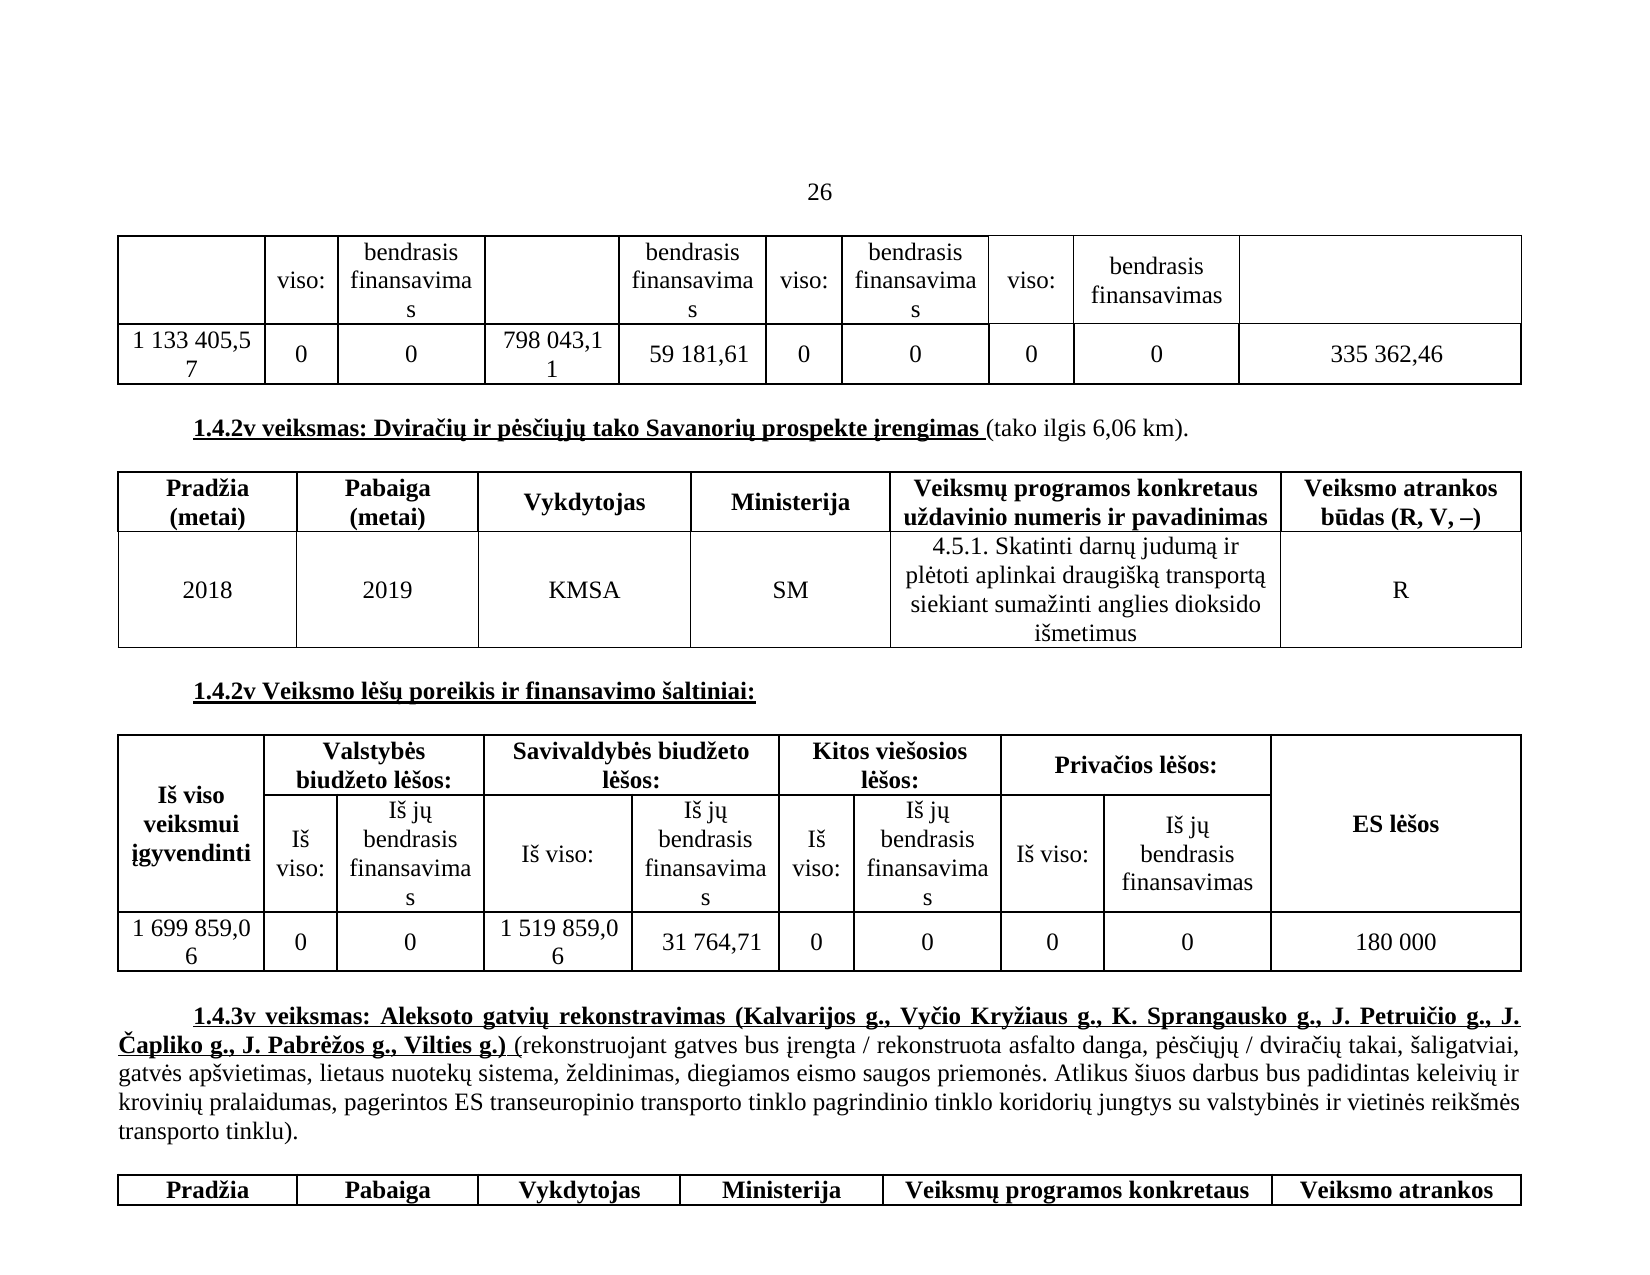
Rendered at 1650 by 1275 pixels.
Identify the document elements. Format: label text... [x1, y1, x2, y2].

table_cell Iš jų bendrasis finansavimas [633, 796, 778, 911]
table_cell 798 043,11 [486, 325, 618, 383]
table_cell R [1281, 532, 1521, 647]
table_header Valstybės biudžeto lėšos: [265, 736, 483, 793]
table_cell SM [691, 532, 890, 647]
table_cell 0 [855, 913, 1000, 970]
table_header Vykdytojas [479, 473, 690, 531]
table_cell 4.5.1. Skatinti darnų judumą ir plėtoti aplinkai draugišką transportą siekiant sumažinti anglies dioksido išmetimus [891, 532, 1280, 647]
table_cell Iš viso: [265, 796, 336, 911]
table_cell 1 519 859,06 [485, 913, 631, 970]
table_cell 1 699 859,06 [119, 913, 263, 970]
table_header [119, 237, 264, 323]
table_cell bendrasis finansavimas [620, 237, 765, 323]
table_cell 0 [339, 325, 484, 383]
table_cell 0 [1105, 913, 1270, 970]
table_cell 335 362,46 [1240, 324, 1520, 383]
table_cell 0 [767, 325, 841, 383]
table_cell 0 [1075, 324, 1238, 383]
table_header Ministerija [681, 1176, 882, 1204]
table_cell Iš jų bendrasis finansavimas [1105, 796, 1270, 911]
table_cell 0 [338, 913, 483, 970]
table_header Pabaiga (metai) [298, 473, 477, 531]
table_cell 0 [265, 913, 336, 970]
table_cell viso: [767, 237, 841, 323]
table_cell 0 [843, 325, 988, 383]
table_cell KMSA [479, 532, 690, 647]
table_cell 180 000 [1272, 913, 1520, 970]
table_cell Iš viso: [1002, 796, 1103, 911]
table_header Vykdytojas [479, 1176, 679, 1204]
table_cell 0 [266, 325, 337, 383]
table_cell bendrasis finansavimas [339, 237, 484, 323]
table_header Ministerija [692, 473, 889, 531]
table_cell viso: [266, 237, 337, 323]
text 1.4.3v veiksmas: Aleksoto gatvių rekonstravimas (Kalvarijos g., Vyčio Kryžiaus g., K. Sprangausko g., J. Petruičio g., J. Čapliko g., J. Pabrėžos g., Vilties g.) (rekonstruojant gatves bus įrengta / rekonstruota asfalto danga, pėsčiųjų / dviračių takai, šaligatviai, gatvės apšvietimas, lietaus nuotekų sistema, želdinimas, diegiamos eismo saugos priemonės. Atlikus šiuos darbus bus padidintas keleivių ir krovinių pralaidumas, pagerintos ES transeuropinio transporto tinklo pagrindinio tinklo koridorių jungtys su valstybinės ir vietinės reikšmės transporto tinklu). [118, 1001, 1521, 1145]
table_cell 59 181,61 [620, 325, 765, 383]
table_cell [486, 237, 618, 323]
table_header Privačios lėšos: [1002, 736, 1270, 793]
table_header Veiksmo atrankos būdas (R, V, –) [1282, 473, 1520, 531]
table_cell 2018 [119, 532, 296, 647]
table_header Veiksmų programos konkretaus uždavinio numeris ir pavadinimas [891, 473, 1280, 531]
table_cell viso: [989, 236, 1073, 323]
table_header Pradžia (metai) [119, 473, 296, 531]
table_header Savivaldybės biudžeto lėšos: [485, 736, 778, 793]
text 1.4.2v Veiksmo lėšų poreikis ir finansavimo šaltiniai: [118, 676, 1521, 705]
table_cell Iš viso: [780, 796, 853, 911]
table_cell Iš jų bendrasis finansavimas [855, 796, 1000, 911]
table_cell bendrasis finansavimas [843, 237, 988, 323]
table_cell 0 [1002, 913, 1103, 970]
table_header Veiksmo atrankos [1273, 1176, 1520, 1204]
table_header Veiksmų programos konkretaus [884, 1176, 1271, 1204]
table_header Pradžia [119, 1176, 296, 1204]
table_cell Iš viso: [485, 796, 631, 911]
table_cell 31 764,71 [633, 913, 778, 970]
table_header Iš viso veiksmui įgyvendinti [119, 736, 263, 911]
table_cell 0 [990, 324, 1073, 383]
table_cell 2019 [297, 532, 478, 647]
table_header [1240, 236, 1521, 323]
table_cell Iš jų bendrasis finansavimas [338, 796, 483, 911]
table_header Kitos viešosios lėšos: [780, 736, 1000, 793]
table_header ES lėšos [1272, 736, 1520, 911]
table_cell bendrasis finansavimas [1074, 236, 1239, 323]
table_cell 0 [780, 913, 853, 970]
text 1.4.2v veiksmas: Dviračių ir pėsčiųjų tako Savanorių prospekte įrengimas (tako ilgis 6,06 km). [118, 413, 1521, 442]
table_cell 1 133 405,57 [119, 325, 264, 383]
table_header Pabaiga [298, 1176, 477, 1204]
